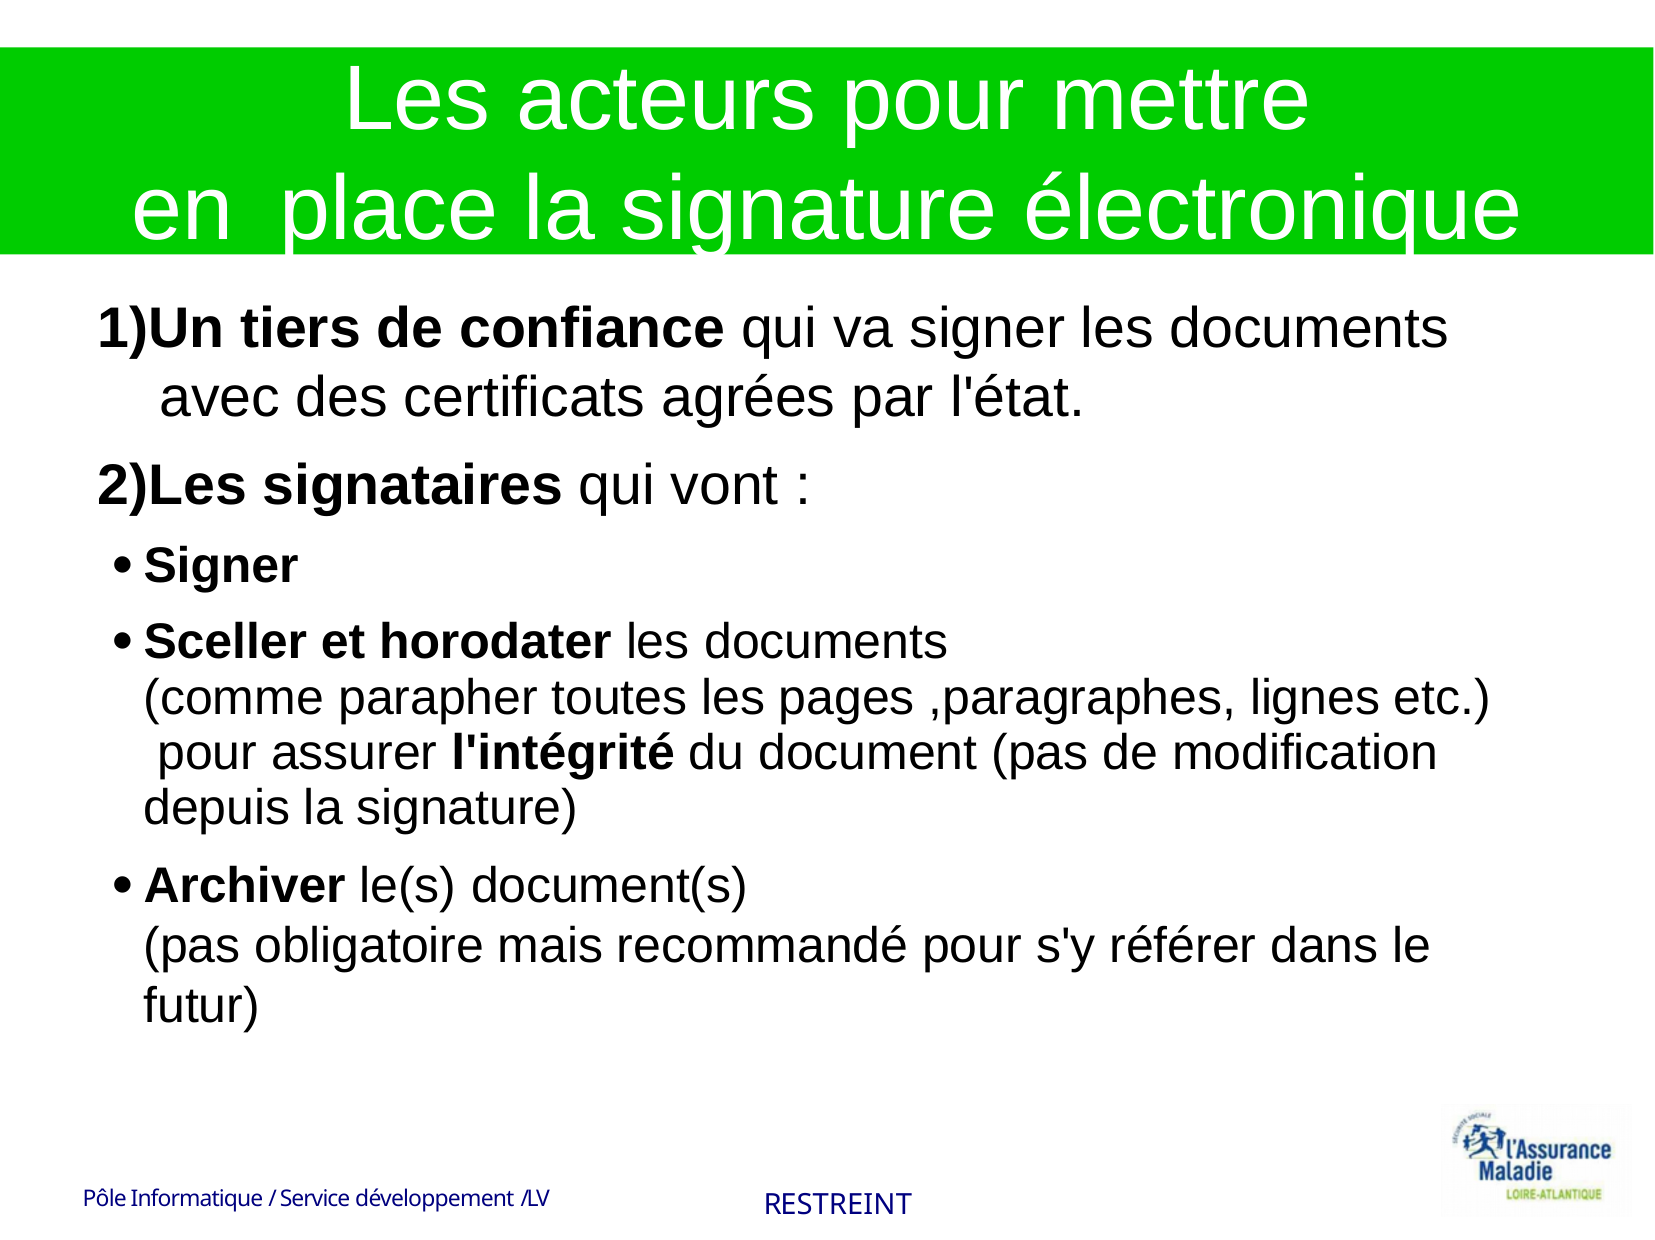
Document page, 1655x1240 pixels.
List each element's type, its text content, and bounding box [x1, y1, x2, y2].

text_box Un tiers de confiance qui va signer les documents avec des certificats agrées par l'état. Les signataires qui vont : Signer Sceller et horodater les documents (comme parapher toutes les pages ,paragraphes, lignes etc.) pour assurer l'intégrité du document (pas de modification depuis la signature) Archiver le(s) document(s) (pas obligatoire mais recommandé pour s'y référer dans le futur) [95, 368, 1567, 1033]
picture [1441, 1104, 1632, 1217]
title Les acteurs pour mettre en place la signature électronique [11, 35, 1642, 368]
text_box [1642, 47, 1654, 255]
text_box RESTREINT [761, 1185, 1064, 1240]
text_box [0, 47, 11, 255]
text_box Pôle Informatique / Service développement /LV [80, 1183, 686, 1240]
